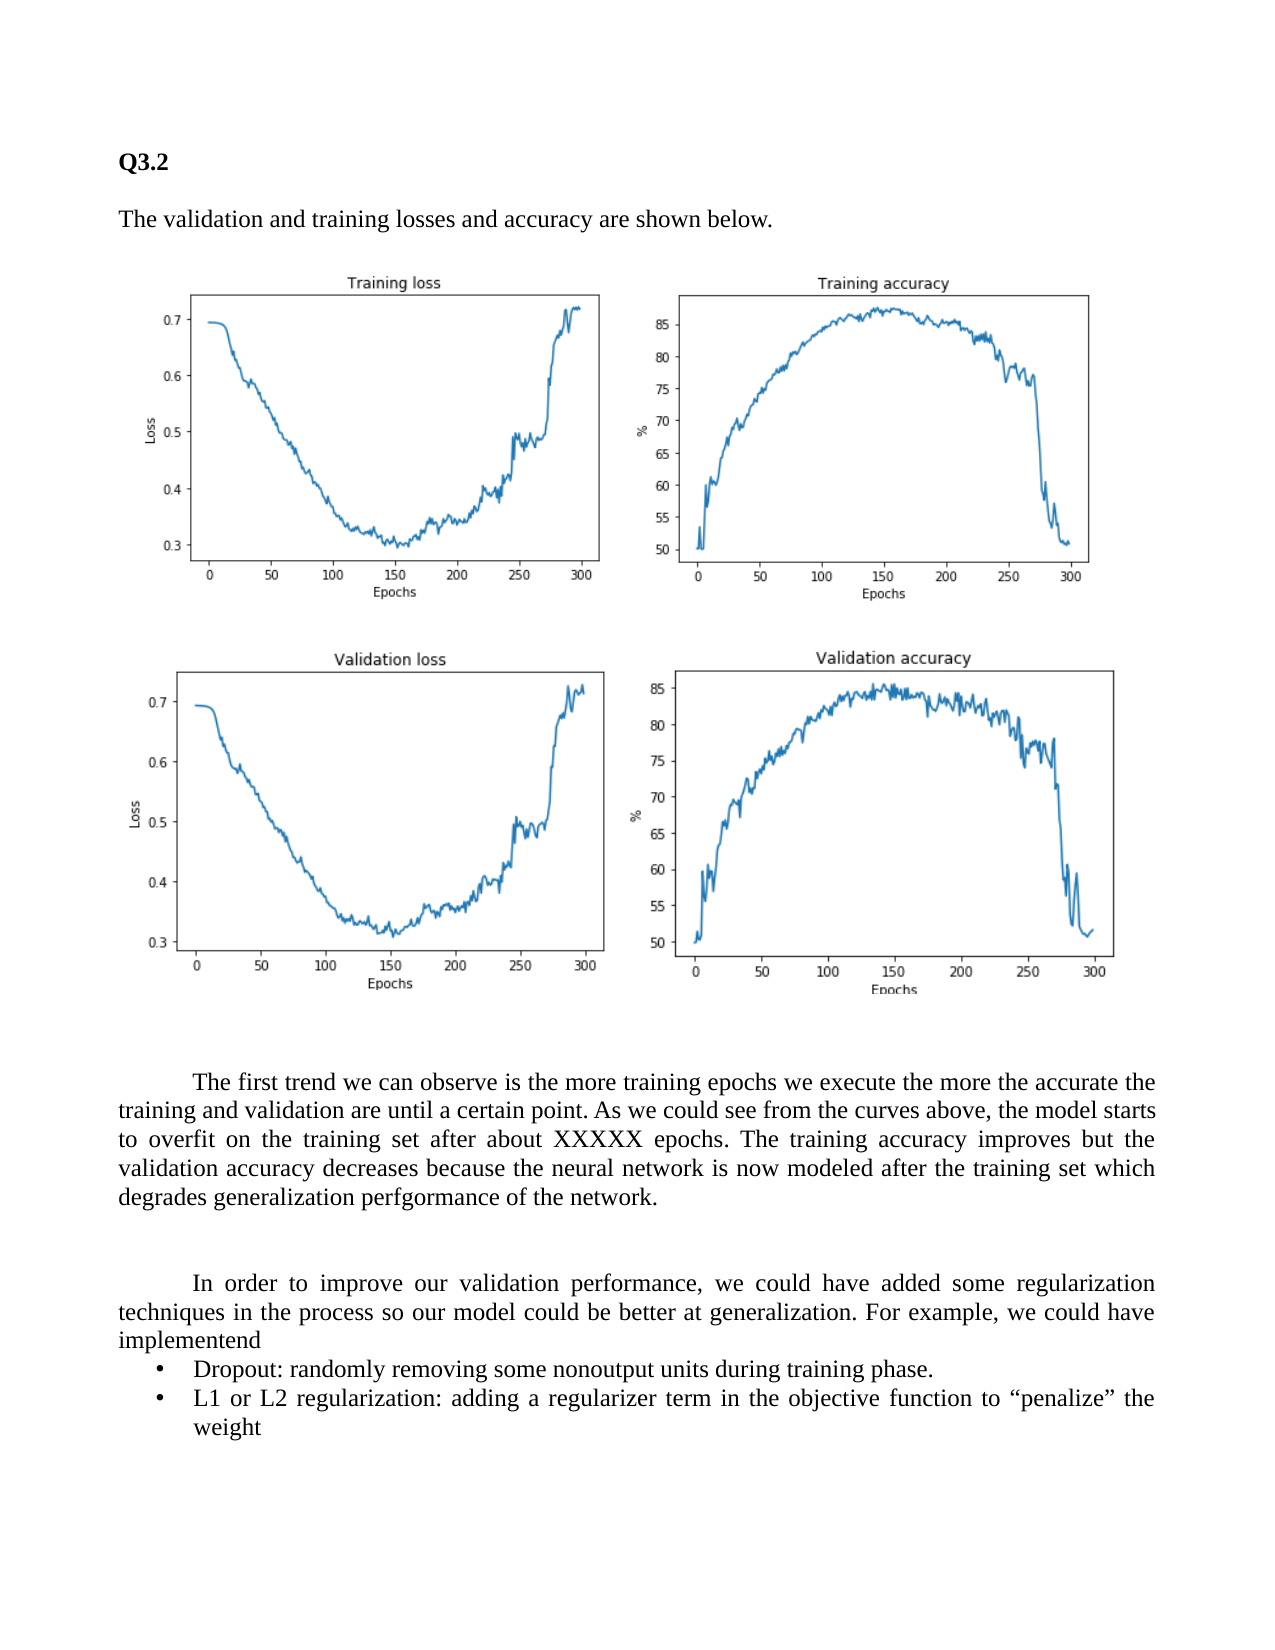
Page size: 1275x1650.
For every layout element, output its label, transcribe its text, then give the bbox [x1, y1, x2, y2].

list Dropout: randomly removing some nonoutput units during training phase. [156, 1354, 1157, 1383]
text The validation and training losses and accuracy are shown below. [118, 204, 1157, 233]
picture [625, 647, 1125, 994]
list L1 or L2 regularization: adding a regularizer term in the objective function to “penalize” the weight [156, 1383, 1157, 1441]
picture [636, 267, 1118, 607]
text In order to improve our validation performance, we could have added some regularization techniques in the process so our model could be better at generalization. For example, we could have implementend [118, 1268, 1157, 1354]
text Q3.2 [118, 147, 1157, 176]
picture [133, 269, 614, 601]
text The first trend we can observe is the more training epochs we execute the more the accurate the training and validation are until a certain point. As we could see from the curves above, the model starts to overfit on the training set after about XXXXX epochs. The training accuracy improves but the validation accuracy decreases because the neural network is now modeled after the training set which degrades generalization perfgormance of the network. [118, 1067, 1157, 1211]
picture [122, 636, 618, 990]
